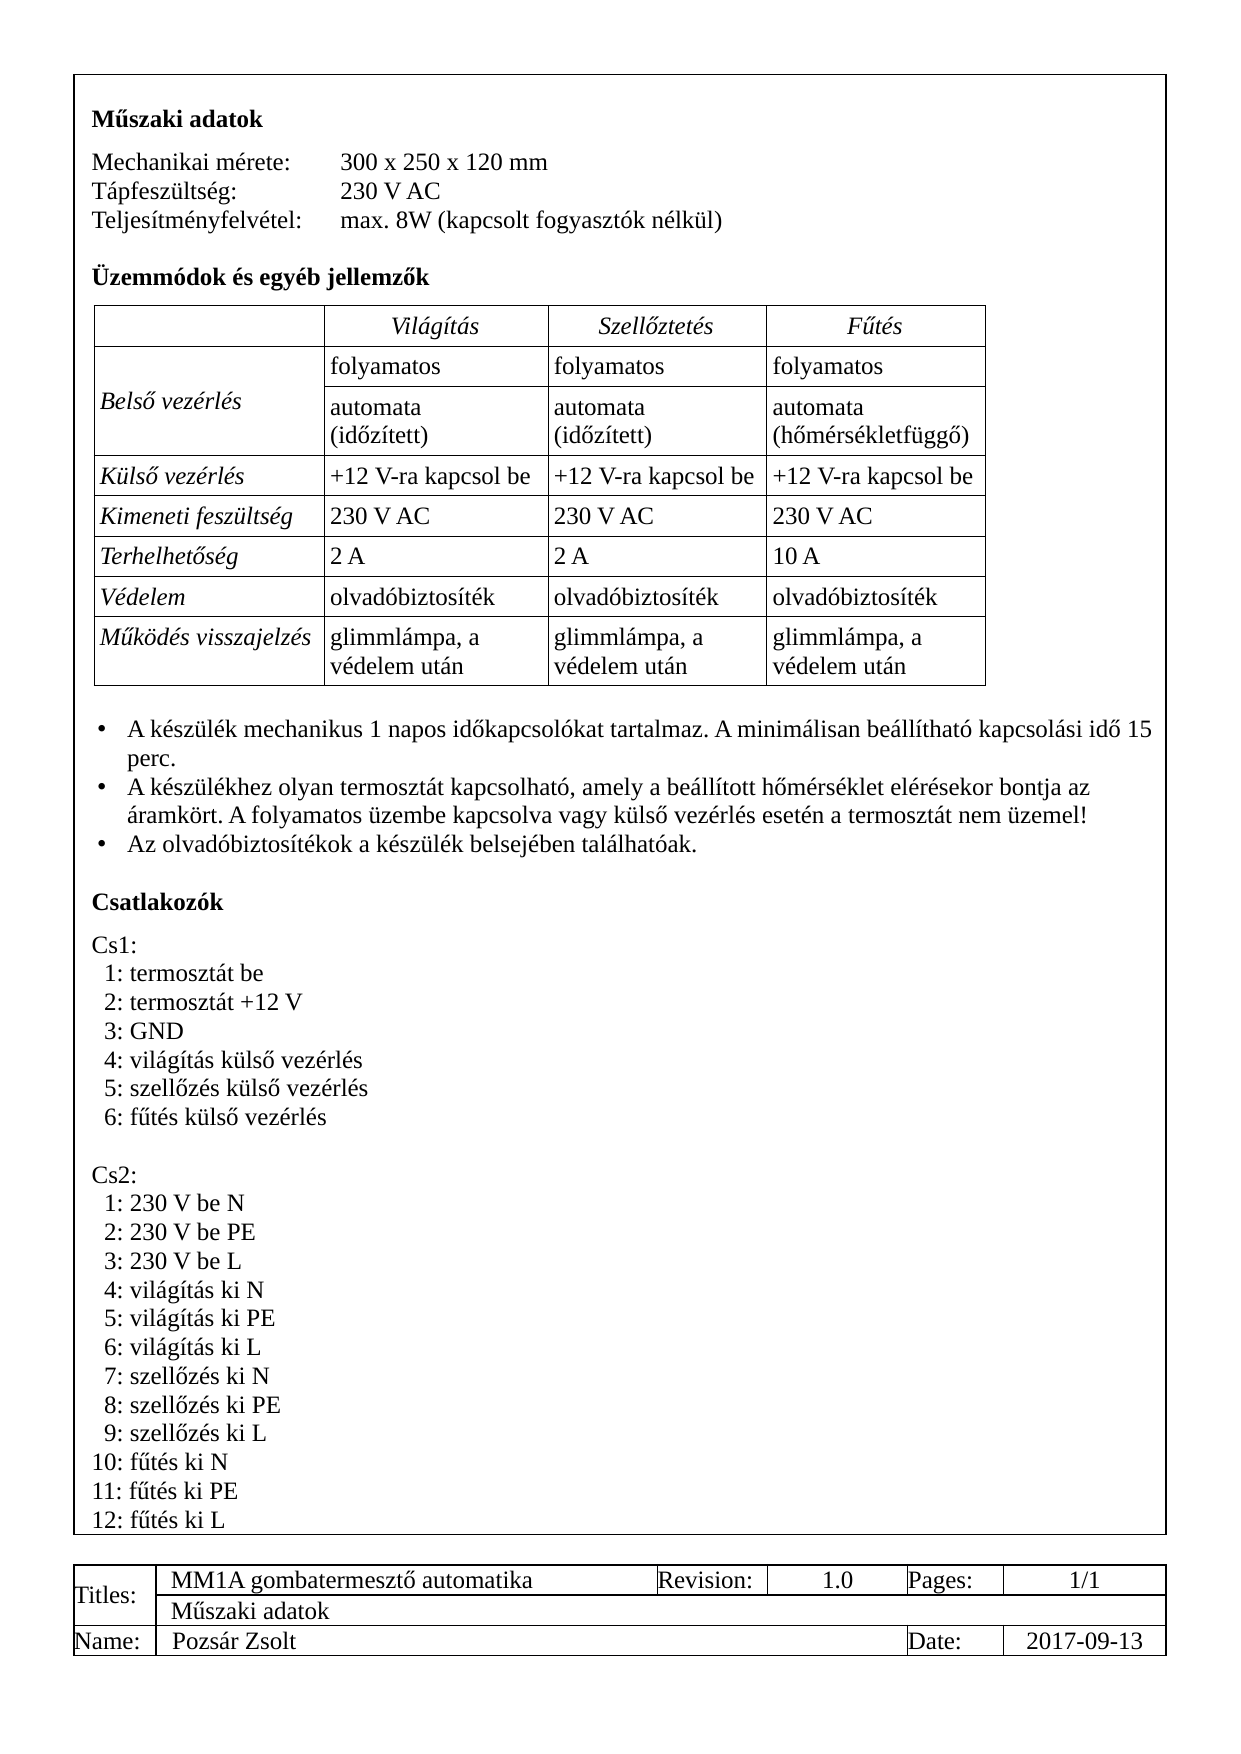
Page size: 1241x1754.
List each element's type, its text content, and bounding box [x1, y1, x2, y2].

table_cell glimmlámpa, a védelem után [325, 617, 548, 685]
table_cell folyamatos [767, 347, 985, 386]
table_cell Műszaki adatok [157, 1596, 1165, 1624]
table_cell Pozsár Zsolt [157, 1626, 907, 1655]
table_cell olvadóbiztosíték [549, 577, 766, 616]
table_header 1.0 [768, 1566, 907, 1594]
table_cell +12 V-ra kapcsol be [549, 456, 766, 495]
table_header Pages: [908, 1566, 1003, 1594]
table_cell 2017-09-13 [1004, 1626, 1165, 1655]
table_cell 230 V AC [767, 496, 985, 536]
table_cell Name: [75, 1626, 155, 1655]
table_cell automata (időzített) [325, 387, 548, 455]
table_cell +12 V-ra kapcsol be [767, 456, 985, 495]
table_cell 230 V AC [549, 496, 766, 536]
table_header Revision: [658, 1566, 767, 1594]
table_cell Védelem [95, 577, 324, 616]
table_cell glimmlámpa, a védelem után [767, 617, 985, 685]
table_cell 2 A [549, 537, 766, 576]
table_cell folyamatos [549, 347, 766, 386]
table_cell automata (hőmérsékletfüggő) [767, 387, 985, 455]
table_cell glimmlámpa, a védelem után [549, 617, 766, 685]
table_cell Külső vezérlés [95, 456, 324, 495]
table_cell +12 V-ra kapcsol be [325, 456, 548, 495]
table_cell Belső vezérlés [95, 347, 324, 455]
table_cell automata (időzített) [549, 387, 766, 455]
table_header Műszaki adatok Mechanikai mérete: 300 x 250 x 120 mm Tápfeszültség: 230 V AC Teljesítményfelvétel: max. 8W (kapcsolt fogyasztók nélkül) Üzemmódok és egyéb jellemzők A készülék mechanikus 1 napos időkapcsolókat tartalmaz. A minimálisan beállítható kapcsolási idő 15 perc. A készülékhez olyan termosztát kapcsolható, amely a beállított hőmérséklet elérésekor bontja az áramkört. A folyamatos üzembe kapcsolva vagy külső vezérlés esetén a termosztát nem üzemel! Az olvadóbiztosítékok a készülék belsejében találhatóak. Csatlakozók Cs1: 1: termosztát be 2: termosztát +12 V 3: GND 4: világítás külső vezérlés 5: szellőzés külső vezérlés 6: fűtés külső vezérlés Cs2: 1: 230 V be N 2: 230 V be PE 3: 230 V be L 4: világítás ki N 5: világítás ki PE 6: világítás ki L 7: szellőzés ki N 8: szellőzés ki PE 9: szellőzés ki L 10: fűtés ki N 11: fűtés ki PE 12: fűtés ki L [75, 75, 1165, 1533]
table_cell olvadóbiztosíték [325, 577, 548, 616]
table_header Világítás [325, 306, 548, 346]
table_cell 230 V AC [325, 496, 548, 536]
table_header [95, 306, 324, 346]
table_cell folyamatos [325, 347, 548, 386]
table_header MM1A gombatermesztő automatika [157, 1566, 657, 1594]
table_header Szellőztetés [549, 306, 766, 346]
table_cell Működés visszajelzés [95, 617, 324, 685]
table_cell Terhelhetőség [95, 537, 324, 576]
table_cell Date: [908, 1626, 1003, 1655]
table_header Titles: [75, 1566, 155, 1624]
table_header 1/1 [1004, 1566, 1165, 1594]
table_cell Kimeneti feszültség [95, 496, 324, 536]
table_cell 2 A [325, 537, 548, 576]
table_header Fűtés [767, 306, 985, 346]
table_cell olvadóbiztosíték [767, 577, 985, 616]
table_cell 10 A [767, 537, 985, 576]
